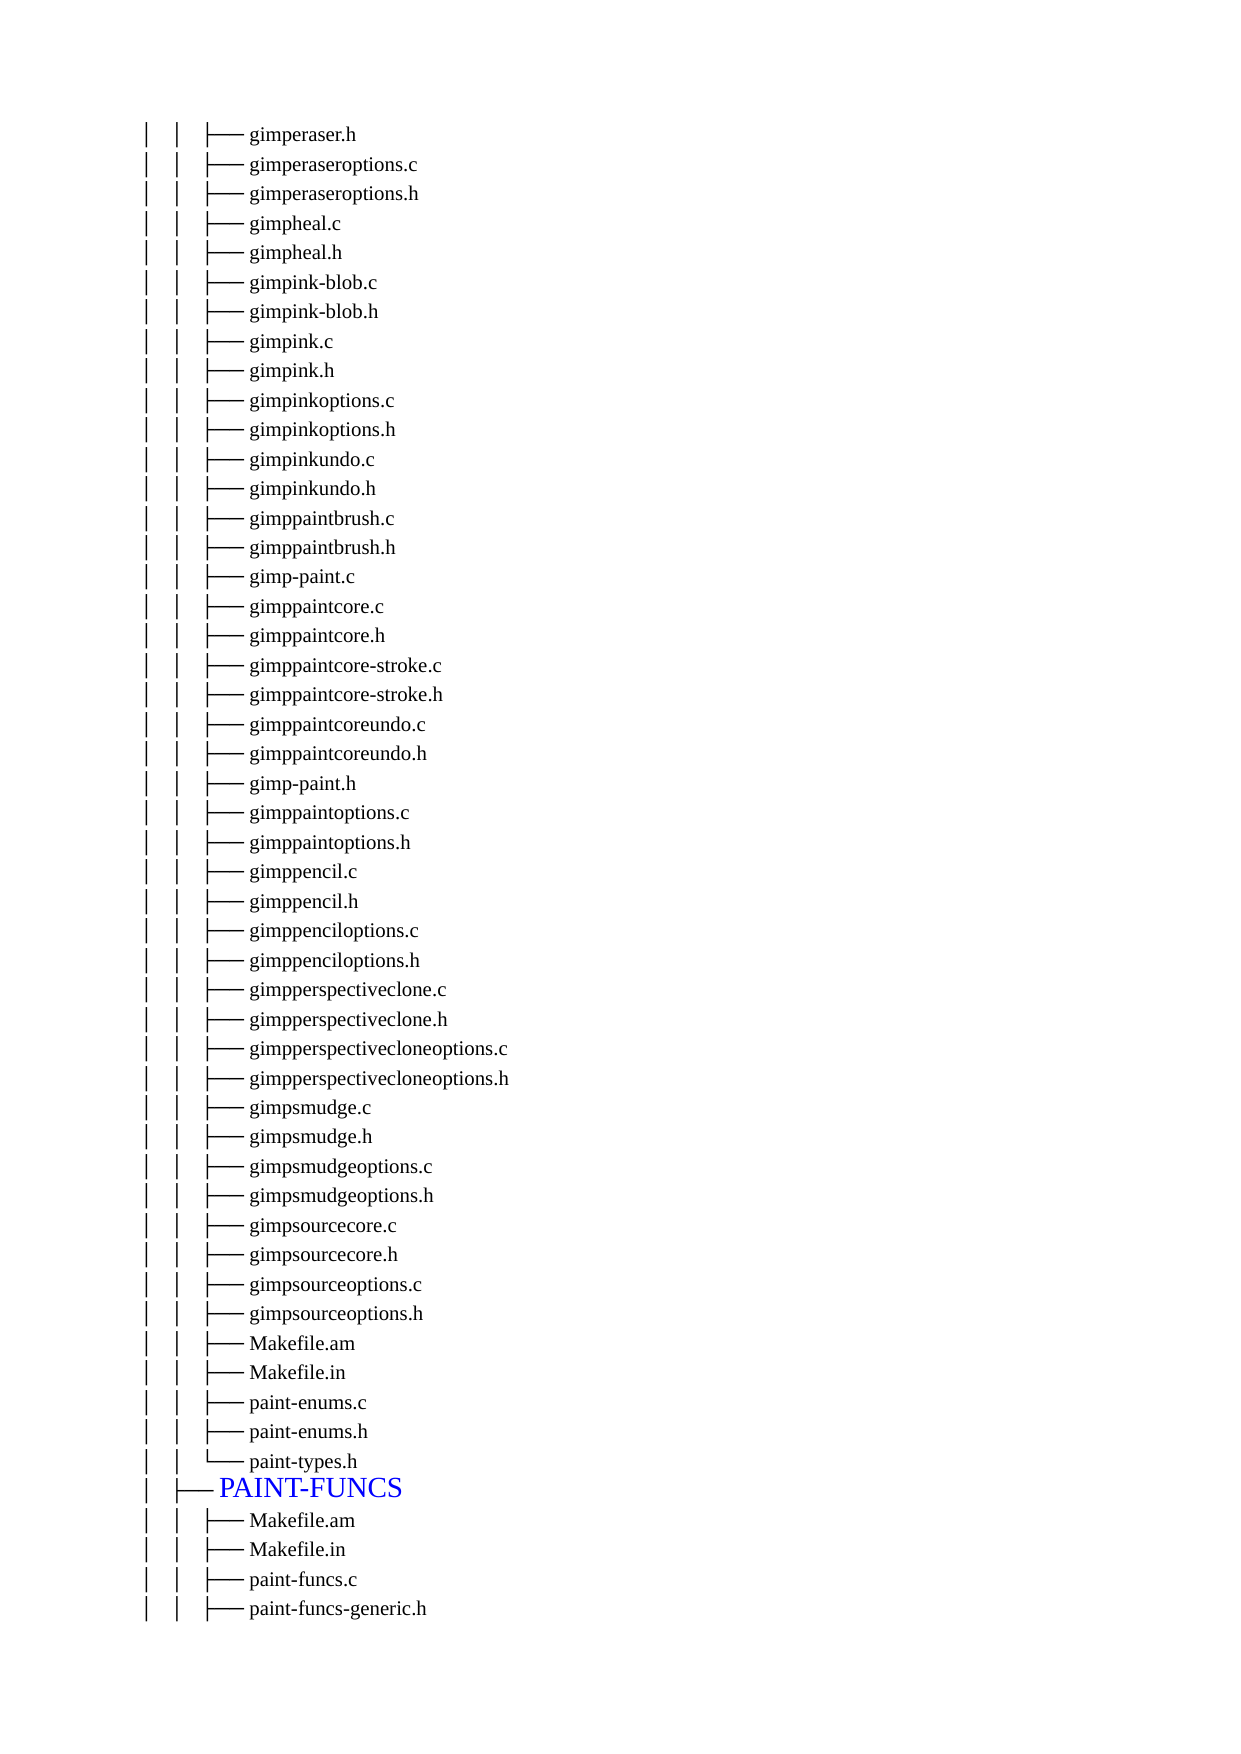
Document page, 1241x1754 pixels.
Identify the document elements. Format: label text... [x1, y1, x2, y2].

text │ │ ├── Makefile.am [118, 1504, 1122, 1533]
text │ │ ├── gimpperspectiveclone.c [118, 973, 1122, 1002]
text │ │ ├── gimpinkoptions.h [118, 413, 1122, 442]
text │ │ ├── gimpink-blob.c [118, 266, 1122, 295]
text │ │ └── paint-types.h [118, 1445, 1122, 1474]
text │ │ ├── gimpsourcecore.h [118, 1238, 1122, 1268]
text │ │ ├── gimpperspectivecloneoptions.h [118, 1061, 1122, 1091]
text │ ├── PAINT-FUNCS [118, 1474, 1122, 1504]
text │ │ ├── gimpperspectiveclone.h [118, 1002, 1122, 1032]
text │ │ ├── gimpsmudge.h [118, 1120, 1122, 1150]
text │ │ ├── gimp-paint.h [118, 767, 1122, 796]
text │ │ ├── paint-funcs.c [118, 1563, 1122, 1592]
text │ │ ├── gimppaintcore-stroke.h [118, 678, 1122, 708]
text │ │ ├── Makefile.am [118, 1327, 1122, 1356]
text │ │ ├── gimppaintbrush.h [118, 531, 1122, 560]
text │ │ ├── gimpheal.c [118, 207, 1122, 236]
text │ │ ├── gimppaintoptions.h [118, 826, 1122, 855]
text │ │ ├── gimpheal.h [118, 236, 1122, 266]
text │ │ ├── gimpperspectivecloneoptions.c [118, 1032, 1122, 1061]
text │ │ ├── gimppenciloptions.c [118, 914, 1122, 943]
text │ │ ├── gimppencil.c [118, 855, 1122, 884]
text │ │ ├── gimpsmudgeoptions.c [118, 1150, 1122, 1179]
text │ │ ├── paint-enums.c [118, 1386, 1122, 1415]
text │ │ ├── gimp-paint.c [118, 560, 1122, 590]
text │ │ ├── gimpsourceoptions.h [118, 1297, 1122, 1327]
text │ │ ├── paint-funcs-generic.h [118, 1592, 1122, 1622]
text │ │ ├── Makefile.in [118, 1533, 1122, 1563]
text │ │ ├── gimppaintcoreundo.c [118, 708, 1122, 737]
text │ │ ├── gimpink-blob.h [118, 295, 1122, 324]
text │ │ ├── Makefile.in [118, 1356, 1122, 1386]
text │ │ ├── gimpsourceoptions.c [118, 1268, 1122, 1297]
text │ │ ├── gimpsourcecore.c [118, 1209, 1122, 1238]
text │ │ ├── gimperaseroptions.h [118, 177, 1122, 207]
text │ │ ├── gimpsmudgeoptions.h [118, 1179, 1122, 1209]
text │ │ ├── gimppaintoptions.c [118, 796, 1122, 826]
text │ │ ├── gimperaser.h [118, 118, 1122, 148]
text │ │ ├── gimppaintcore.h [118, 619, 1122, 649]
text │ │ ├── gimppenciloptions.h [118, 943, 1122, 973]
text │ │ ├── gimpsmudge.c [118, 1091, 1122, 1120]
text │ │ ├── gimpinkoptions.c [118, 383, 1122, 413]
text │ │ ├── gimppaintcoreundo.h [118, 737, 1122, 767]
text │ │ ├── paint-enums.h [118, 1415, 1122, 1445]
text │ │ ├── gimppaintcore.c [118, 590, 1122, 619]
text │ │ ├── gimpink.c [118, 324, 1122, 354]
text │ │ ├── gimppaintbrush.c [118, 501, 1122, 531]
text │ │ ├── gimppencil.h [118, 884, 1122, 914]
text │ │ ├── gimperaseroptions.c [118, 148, 1122, 177]
text │ │ ├── gimpinkundo.c [118, 442, 1122, 472]
text │ │ ├── gimpinkundo.h [118, 472, 1122, 501]
text │ │ ├── gimpink.h [118, 354, 1122, 383]
text │ │ ├── gimppaintcore-stroke.c [118, 649, 1122, 678]
